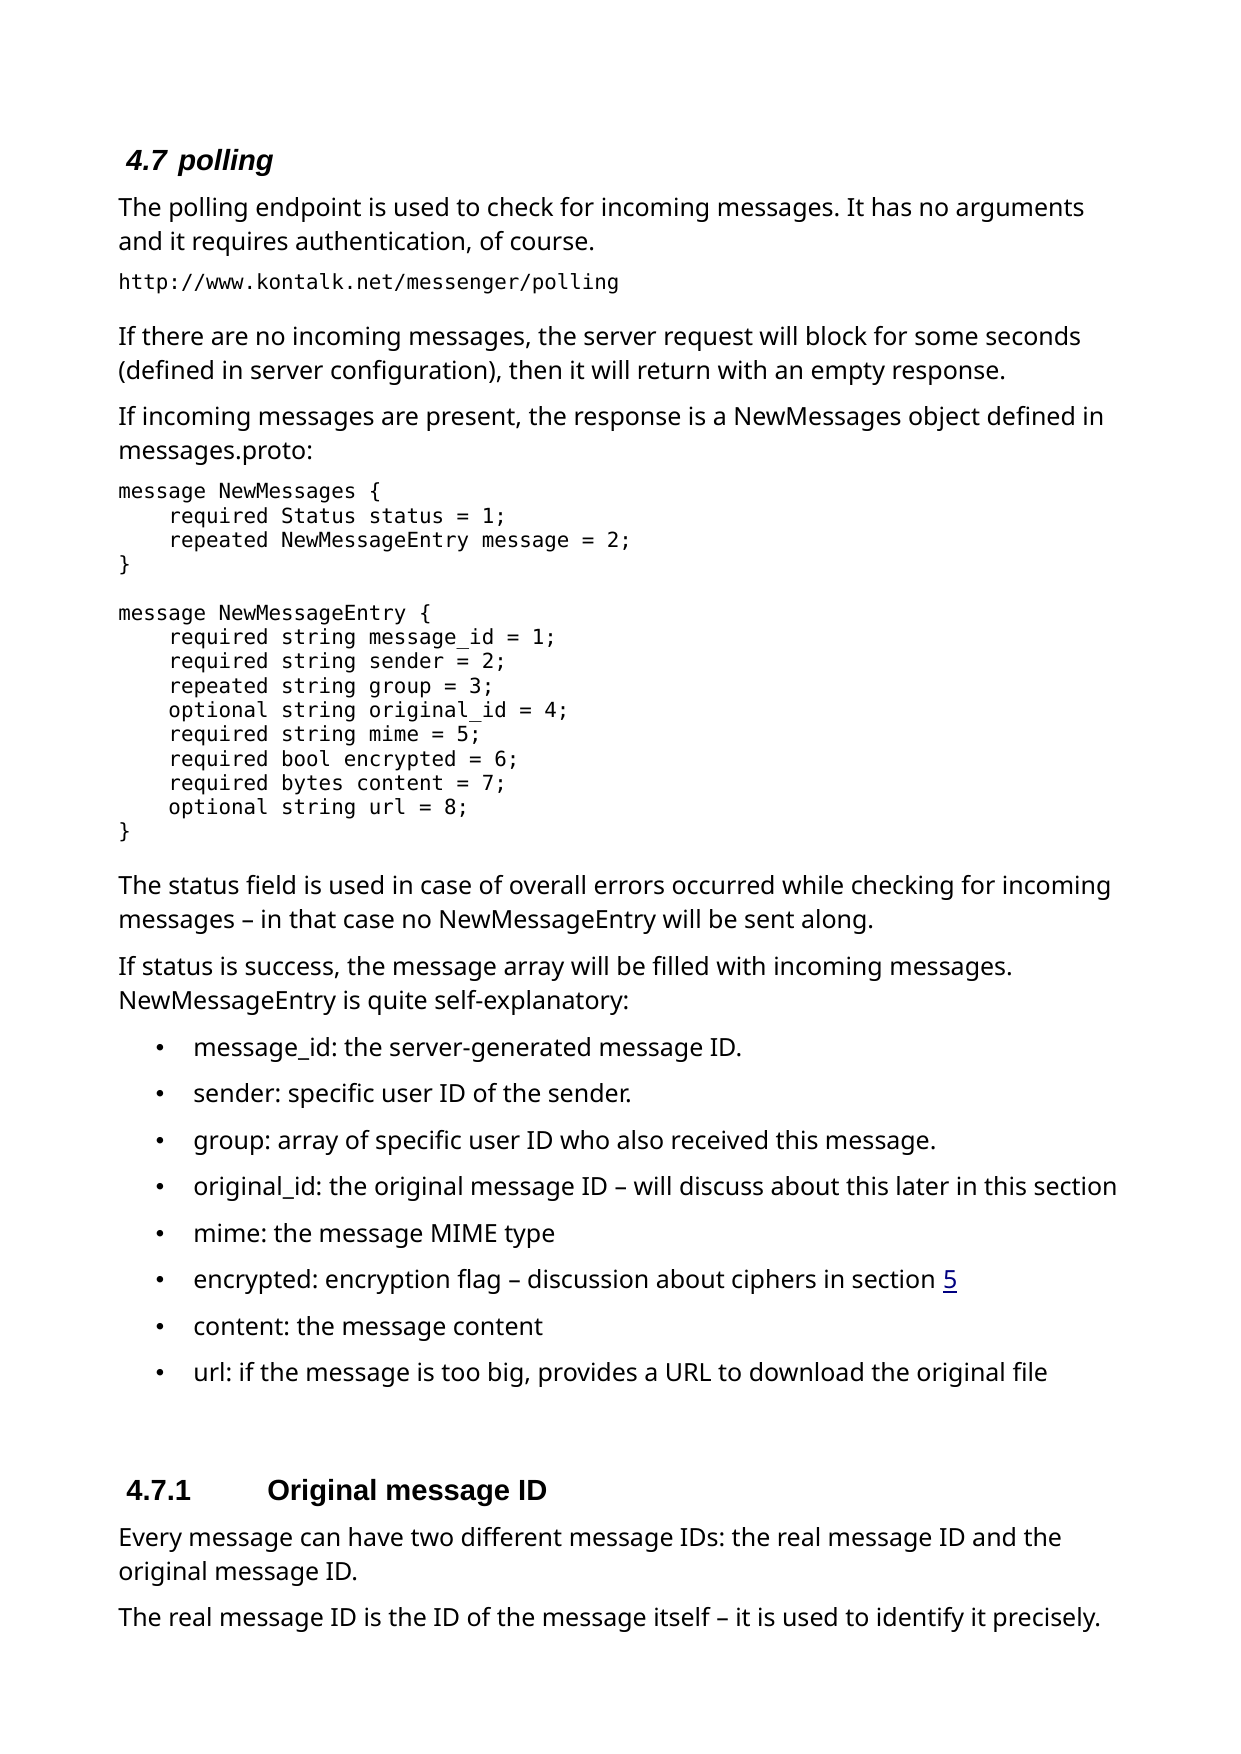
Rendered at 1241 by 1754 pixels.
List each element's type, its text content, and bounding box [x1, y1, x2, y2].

list encrypted: encryption flag – discussion about ciphers in section 5 [156, 1262, 1122, 1296]
text message NewMessages { [118, 479, 1122, 504]
text required bytes content = 7; [118, 771, 1122, 795]
list mime: the message MIME type [156, 1215, 1122, 1249]
text required string message_id = 1; [118, 625, 1122, 649]
subtitle Original message ID [118, 1473, 1122, 1507]
text If status is success, the message array will be filled with incoming messages. NewMessageEntry is quite self-explanatory: [118, 948, 1122, 1017]
text If there are no incoming messages, the server request will block for some seconds (defined in server configuration), then it will return with an empty response. [118, 318, 1122, 386]
text required string sender = 2; [118, 649, 1122, 674]
text http://www.kontalk.net/messenger/polling [118, 270, 1122, 294]
subtitle polling [118, 143, 1122, 177]
text optional string original_id = 4; [118, 698, 1122, 722]
list sender: specific user ID of the sender. [156, 1076, 1122, 1110]
text The real message ID is the ID of the message itself – it is used to identify it precisely. [118, 1600, 1122, 1634]
text optional string url = 8; [118, 795, 1122, 819]
list message_id: the server-generated message ID. [156, 1029, 1122, 1063]
text required string mime = 5; [118, 722, 1122, 747]
list original_id: the original message ID – will discuss about this later in this section [156, 1169, 1122, 1203]
text Every message can have two different message IDs: the real message ID and the original message ID. [118, 1519, 1122, 1587]
text message NewMessageEntry { [118, 601, 1122, 625]
text repeated NewMessageEntry message = 2; [118, 528, 1122, 552]
text required Status status = 1; [118, 504, 1122, 528]
text } [118, 552, 1122, 577]
text The polling endpoint is used to check for incoming messages. It has no arguments and it requires authentication, of course. [118, 189, 1122, 257]
list content: the message content [156, 1308, 1122, 1343]
text required bool encrypted = 6; [118, 747, 1122, 771]
text The status field is used in case of overall errors occurred while checking for incoming messages – in that case no NewMessageEntry will be sent along. [118, 868, 1122, 936]
text If incoming messages are present, the response is a NewMessages object defined in messages.proto: [118, 399, 1122, 467]
text } [118, 819, 1122, 844]
text repeated string group = 3; [118, 674, 1122, 698]
list url: if the message is too big, provides a URL to download the original file [156, 1355, 1122, 1389]
list group: array of specific user ID who also received this message. [156, 1122, 1122, 1156]
